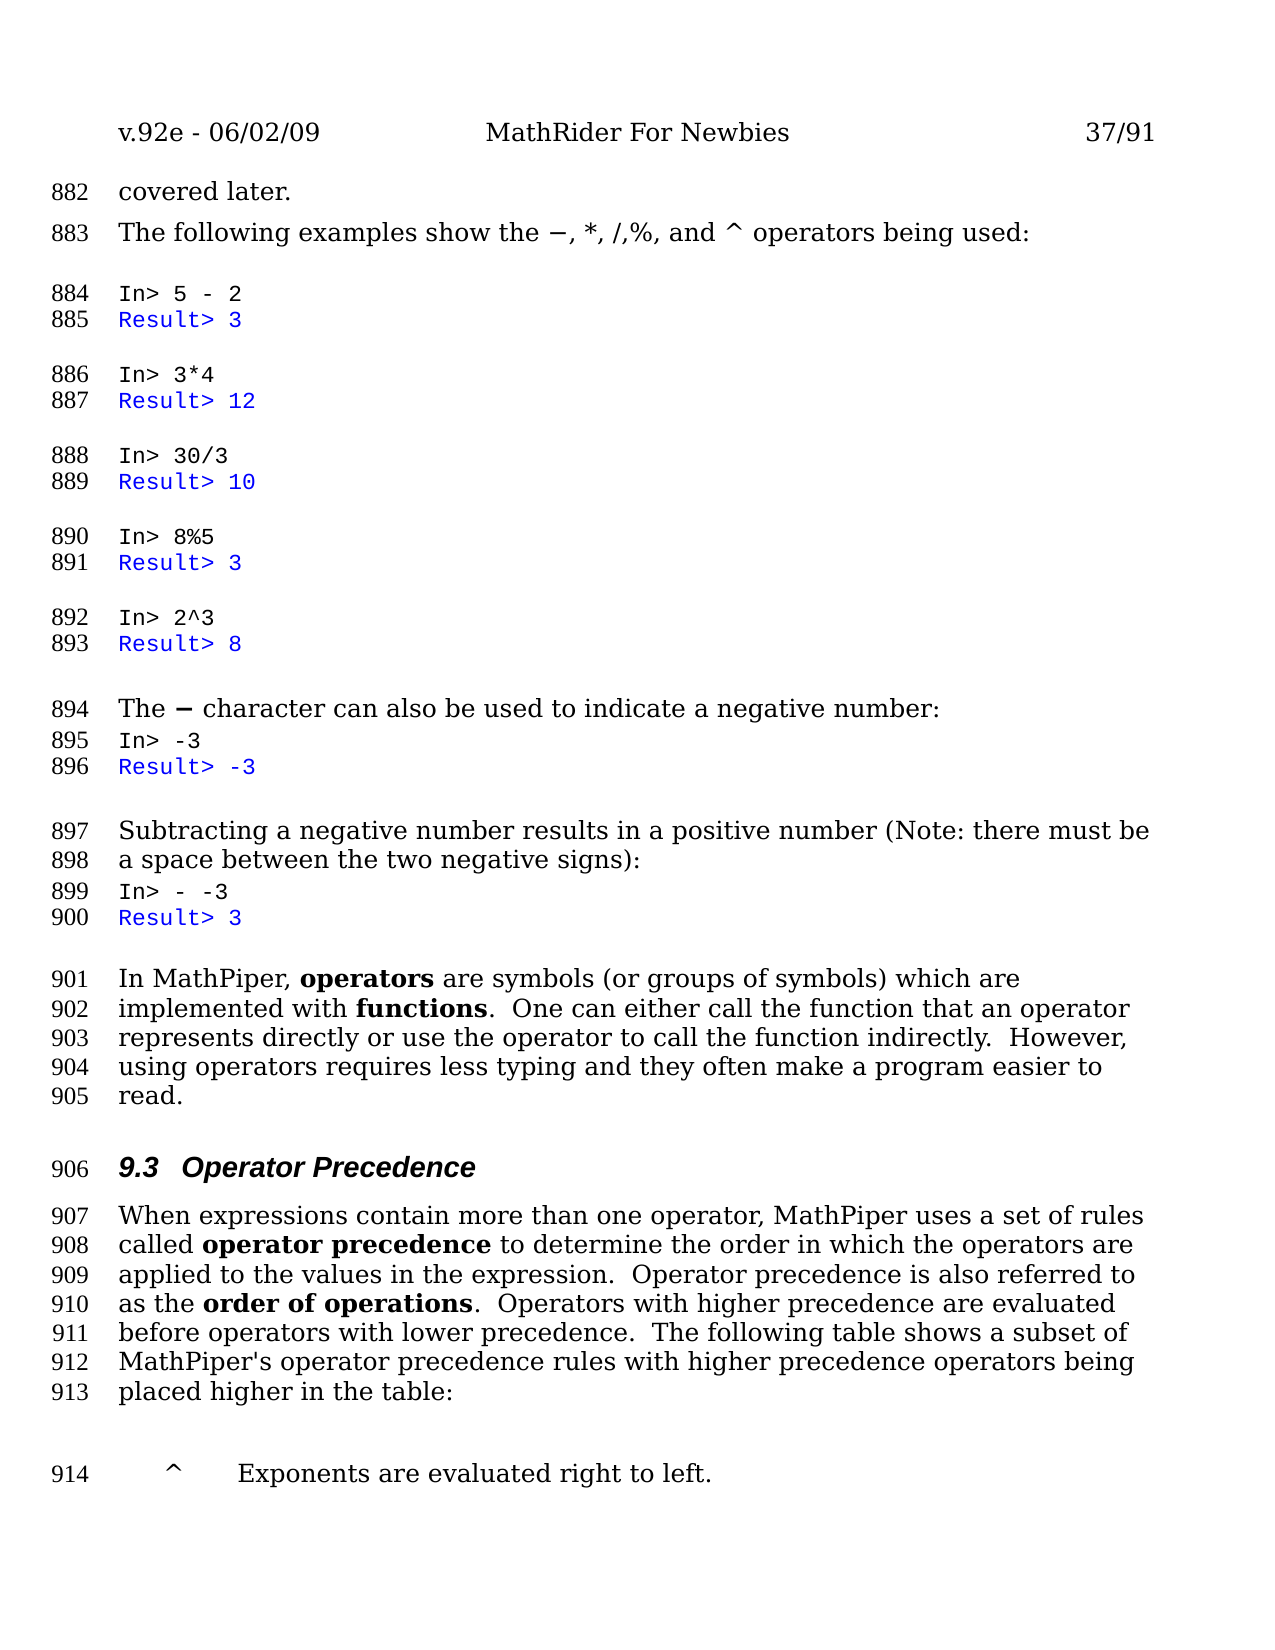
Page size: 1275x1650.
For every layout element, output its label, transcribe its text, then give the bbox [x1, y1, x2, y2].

text In MathPiper, operators are symbols (or groups of symbols) which are implemented with functions. One can either call the function that an operator represents directly or use the operator to call the function indirectly. However, using operators requires less typing and they often make a program easier to read. [118, 964, 1157, 1111]
text ^ Exponents are evaluated right to left. [163, 1459, 1157, 1488]
text The − character can also be used to indicate a negative number: [118, 694, 1157, 723]
subtitle Operator Precedence [118, 1150, 1157, 1183]
text In> 3*4 [118, 363, 1157, 389]
text covered later. [118, 177, 1157, 206]
text In> 2^3 [118, 607, 1157, 632]
text In> 8%5 [118, 526, 1157, 551]
text In> - -3 [118, 881, 1157, 906]
text In> 5 - 2 [118, 282, 1157, 308]
text Subtracting a negative number results in a positive number (Note: there must be a space between the two negative signs): [118, 816, 1157, 874]
text Result> 3 [118, 906, 1157, 932]
text Result> 8 [118, 632, 1157, 658]
text In> 30/3 [118, 444, 1157, 470]
text Result> 3 [118, 551, 1157, 577]
text In> -3 [118, 729, 1157, 755]
text When expressions contain more than one operator, MathPiper uses a set of rules called operator precedence to determine the order in which the operators are applied to the values in the expression. Operator precedence is also referred to as the order of operations. Operators with higher precedence are evaluated before operators with lower precedence. The following table shows a subset of MathPiper's operator precedence rules with higher precedence operators being placed higher in the table: [118, 1201, 1157, 1406]
text Result> -3 [118, 755, 1157, 781]
text Result> 10 [118, 470, 1157, 496]
text Result> 12 [118, 389, 1157, 415]
text The following examples show the −, *, /,%, and ^ operators being used: [118, 218, 1157, 247]
text Result> 3 [118, 308, 1157, 334]
